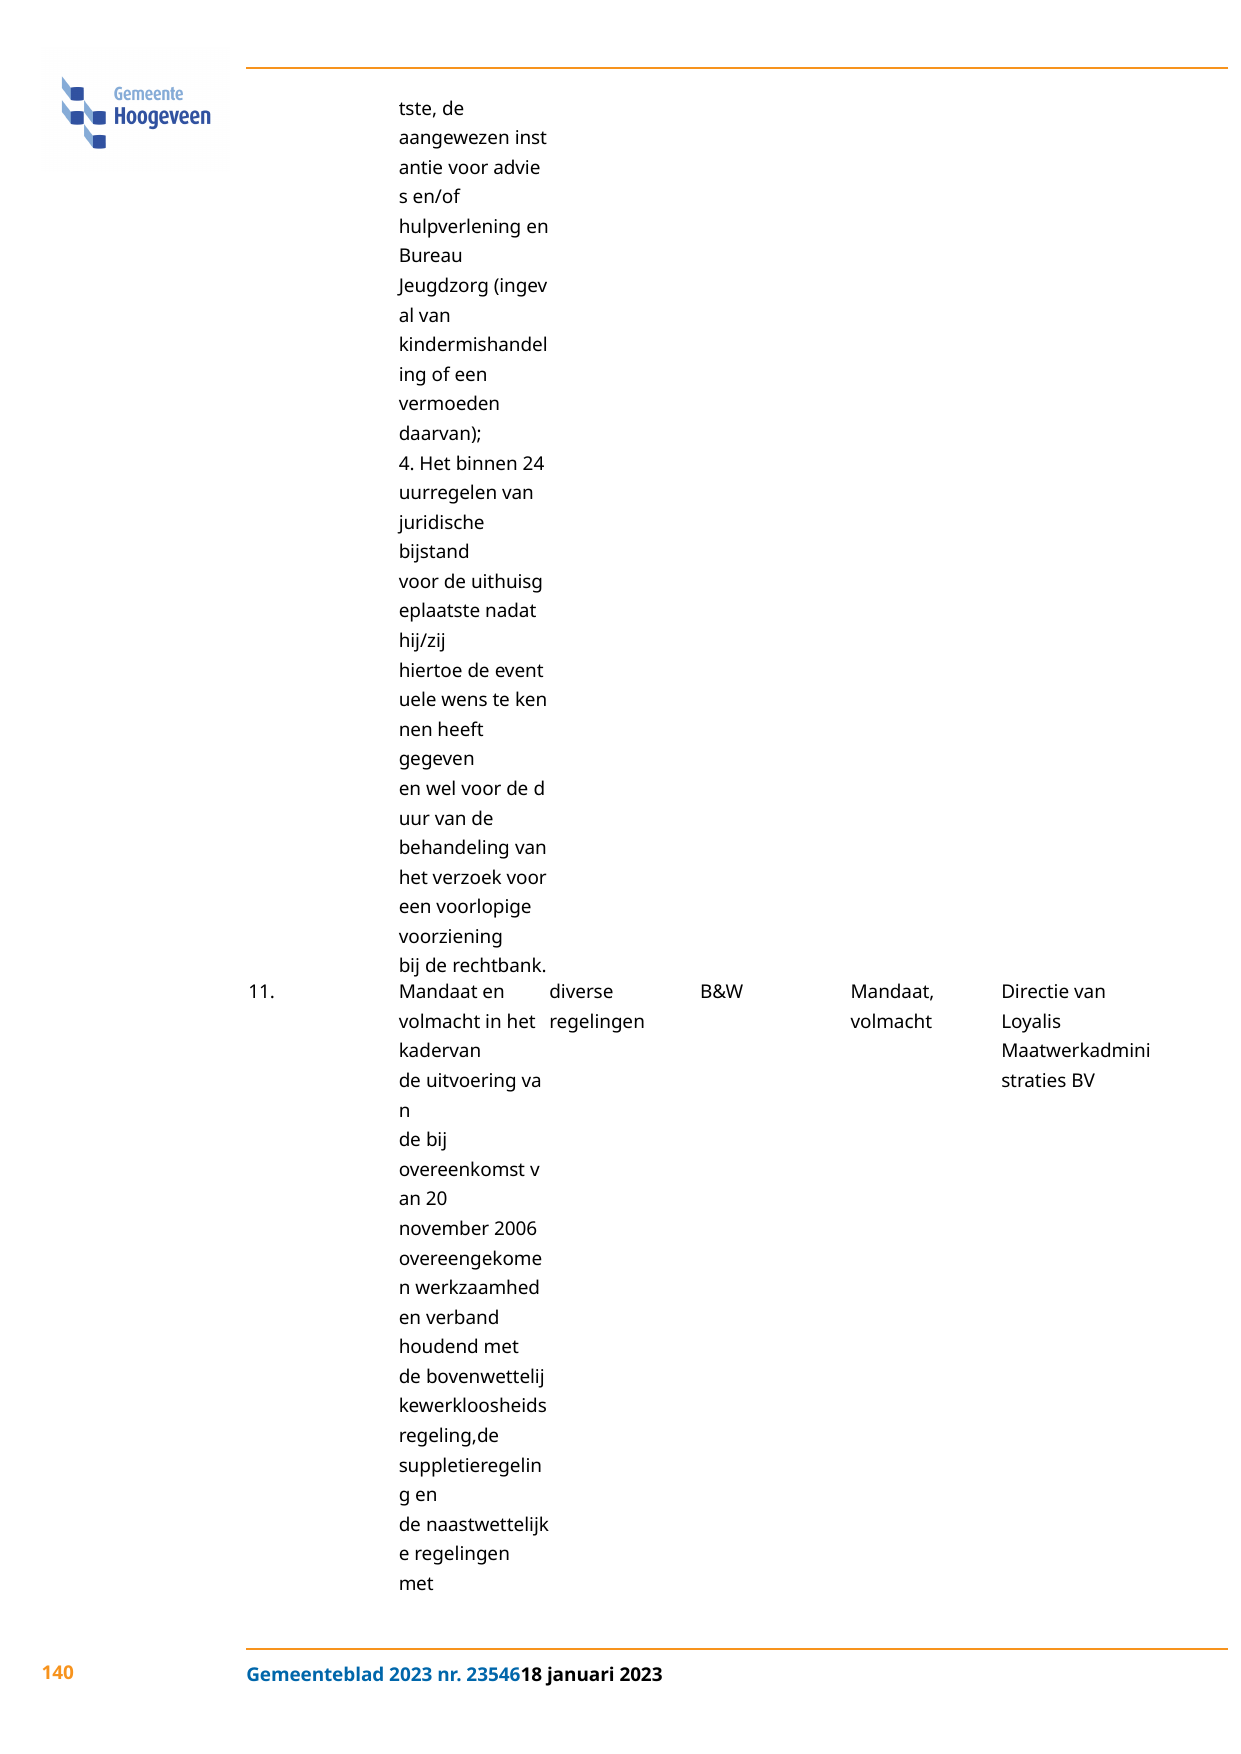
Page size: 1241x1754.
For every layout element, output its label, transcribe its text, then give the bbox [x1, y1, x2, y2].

table_cell diverse regelingen [549, 979, 700, 1596]
table_cell [549, 95, 700, 978]
table_cell B&W [700, 979, 850, 1596]
table_cell [700, 95, 850, 978]
table_cell [850, 95, 1001, 978]
table_cell tste, de aangewezen instantie voor advies en/of hulpverlening en Bureau Jeugdzorg (ingeval van kindermishandeling of een vermoeden daarvan); 4. Het binnen 24 uurregelen van juridische bijstand voor de uithuisgeplaatste nadat hij/zij hiertoe de eventuele wens te kennen heeft gegeven en wel voor de duur van de behandeling van het verzoek voor een voorlopige voorziening bij de rechtbank. [399, 95, 549, 978]
table_cell 11. [248, 979, 398, 1596]
table_cell [1001, 95, 1152, 978]
picture [41, 47, 231, 172]
table_cell Directie van Loyalis Maatwerkadministraties BV [1001, 979, 1152, 1596]
table_cell Mandaat en volmacht in het kadervan de uitvoering van de bij overeenkomst van 20 november 2006 overeengekomen werkzaamheden verband houdend met de bovenwettelijkewerkloosheidsregeling,de suppletieregeling en de naastwettelijke regelingen met [399, 979, 549, 1596]
table_cell [248, 95, 398, 978]
table_cell Mandaat, volmacht [850, 979, 1001, 1596]
